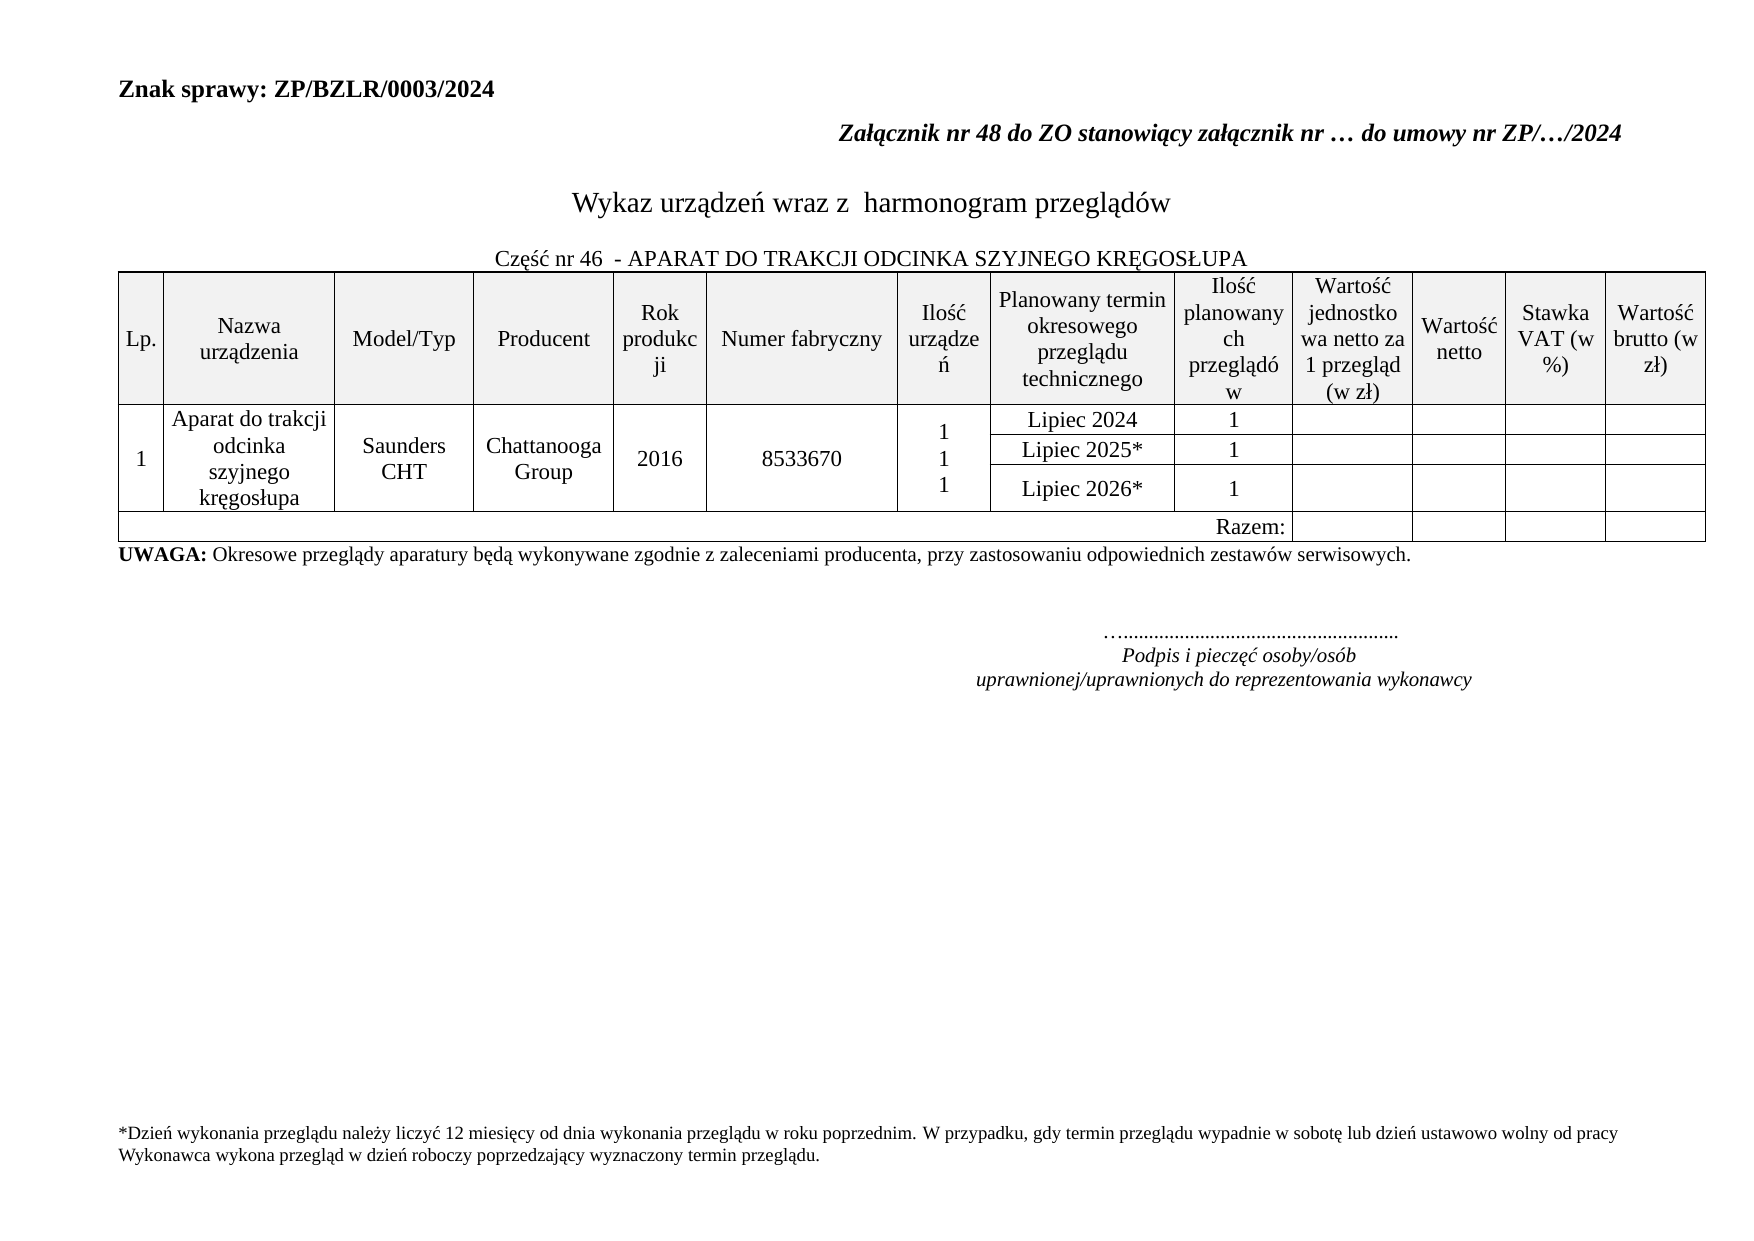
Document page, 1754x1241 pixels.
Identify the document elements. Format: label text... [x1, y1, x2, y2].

table_cell 1 1 1 [898, 405, 990, 511]
table_header Planowany termin okresowego przeglądu technicznego [991, 273, 1174, 404]
table_cell 8533670 [707, 405, 897, 511]
table_cell 1 [119, 405, 163, 511]
table_cell 1 [1175, 465, 1292, 511]
table_header Producent [474, 273, 613, 404]
table_cell [1506, 405, 1605, 434]
table_cell Chattanooga Group [474, 405, 613, 511]
table_cell Lipiec 2025* [991, 435, 1174, 464]
table_cell 1 [1175, 435, 1292, 464]
table_cell [1413, 435, 1505, 464]
table_cell 1 [1175, 405, 1292, 434]
table_cell Razem: [119, 512, 1292, 541]
table_cell [1413, 465, 1505, 511]
table_header Ilość planowanych przeglądów [1175, 273, 1292, 404]
table_cell Lipiec 2024 [991, 405, 1174, 434]
table_cell [1293, 405, 1412, 434]
table_header Stawka VAT (w %) [1506, 273, 1605, 404]
table_cell [1293, 512, 1412, 541]
table_cell Lipiec 2026* [991, 465, 1174, 511]
table_cell [1606, 435, 1705, 464]
text …...................................................... [1077, 619, 1619, 643]
text UWAGA: Okresowe przeglądy aparatury będą wykonywane zgodnie z zaleceniami producenta, przy zastosowaniu odpowiednich zestawów serwisowych. [118, 542, 1624, 566]
table_cell [1506, 512, 1605, 541]
text Podpis i pieczęć osoby/osób [561, 643, 1624, 667]
table_header Wartość jednostkowa netto za 1 przegląd (w zł) [1293, 273, 1412, 404]
table_cell 2016 [614, 405, 706, 511]
table_cell [1506, 465, 1605, 511]
text Załącznik nr 48 do ZO stanowiący załącznik nr … do umowy nr ZP/…/2024 [118, 118, 1624, 147]
text uprawnionej/uprawnionych do reprezentowania wykonawcy [118, 667, 1619, 691]
table_cell [1606, 465, 1705, 511]
table_cell Aparat do trakcji odcinka szyjnego kręgosłupa [164, 405, 334, 511]
table_header Rok produkcji [614, 273, 706, 404]
table_cell [1413, 512, 1505, 541]
table_cell [1293, 465, 1412, 511]
table_cell [1606, 512, 1705, 541]
text Część nr 46 - APARAT DO TRAKCJI ODCINKA SZYJNEGO KRĘGOSŁUPA [118, 245, 1624, 271]
table_cell [1293, 435, 1412, 464]
table_cell Saunders CHT [335, 405, 473, 511]
table_header Model/Typ [335, 273, 473, 404]
table_cell [1606, 405, 1705, 434]
table_header Nazwa urządzenia [164, 273, 334, 404]
table_cell [1506, 435, 1605, 464]
table_header Lp. [119, 273, 163, 404]
table_cell [1413, 405, 1505, 434]
table_header Wartość netto [1413, 273, 1505, 404]
text Wykaz urządzeń wraz z harmonogram przeglądów [118, 185, 1624, 219]
table_header Numer fabryczny [707, 273, 897, 404]
table_header Ilość urządzeń [898, 273, 990, 404]
table_header Wartość brutto (w zł) [1606, 273, 1705, 404]
